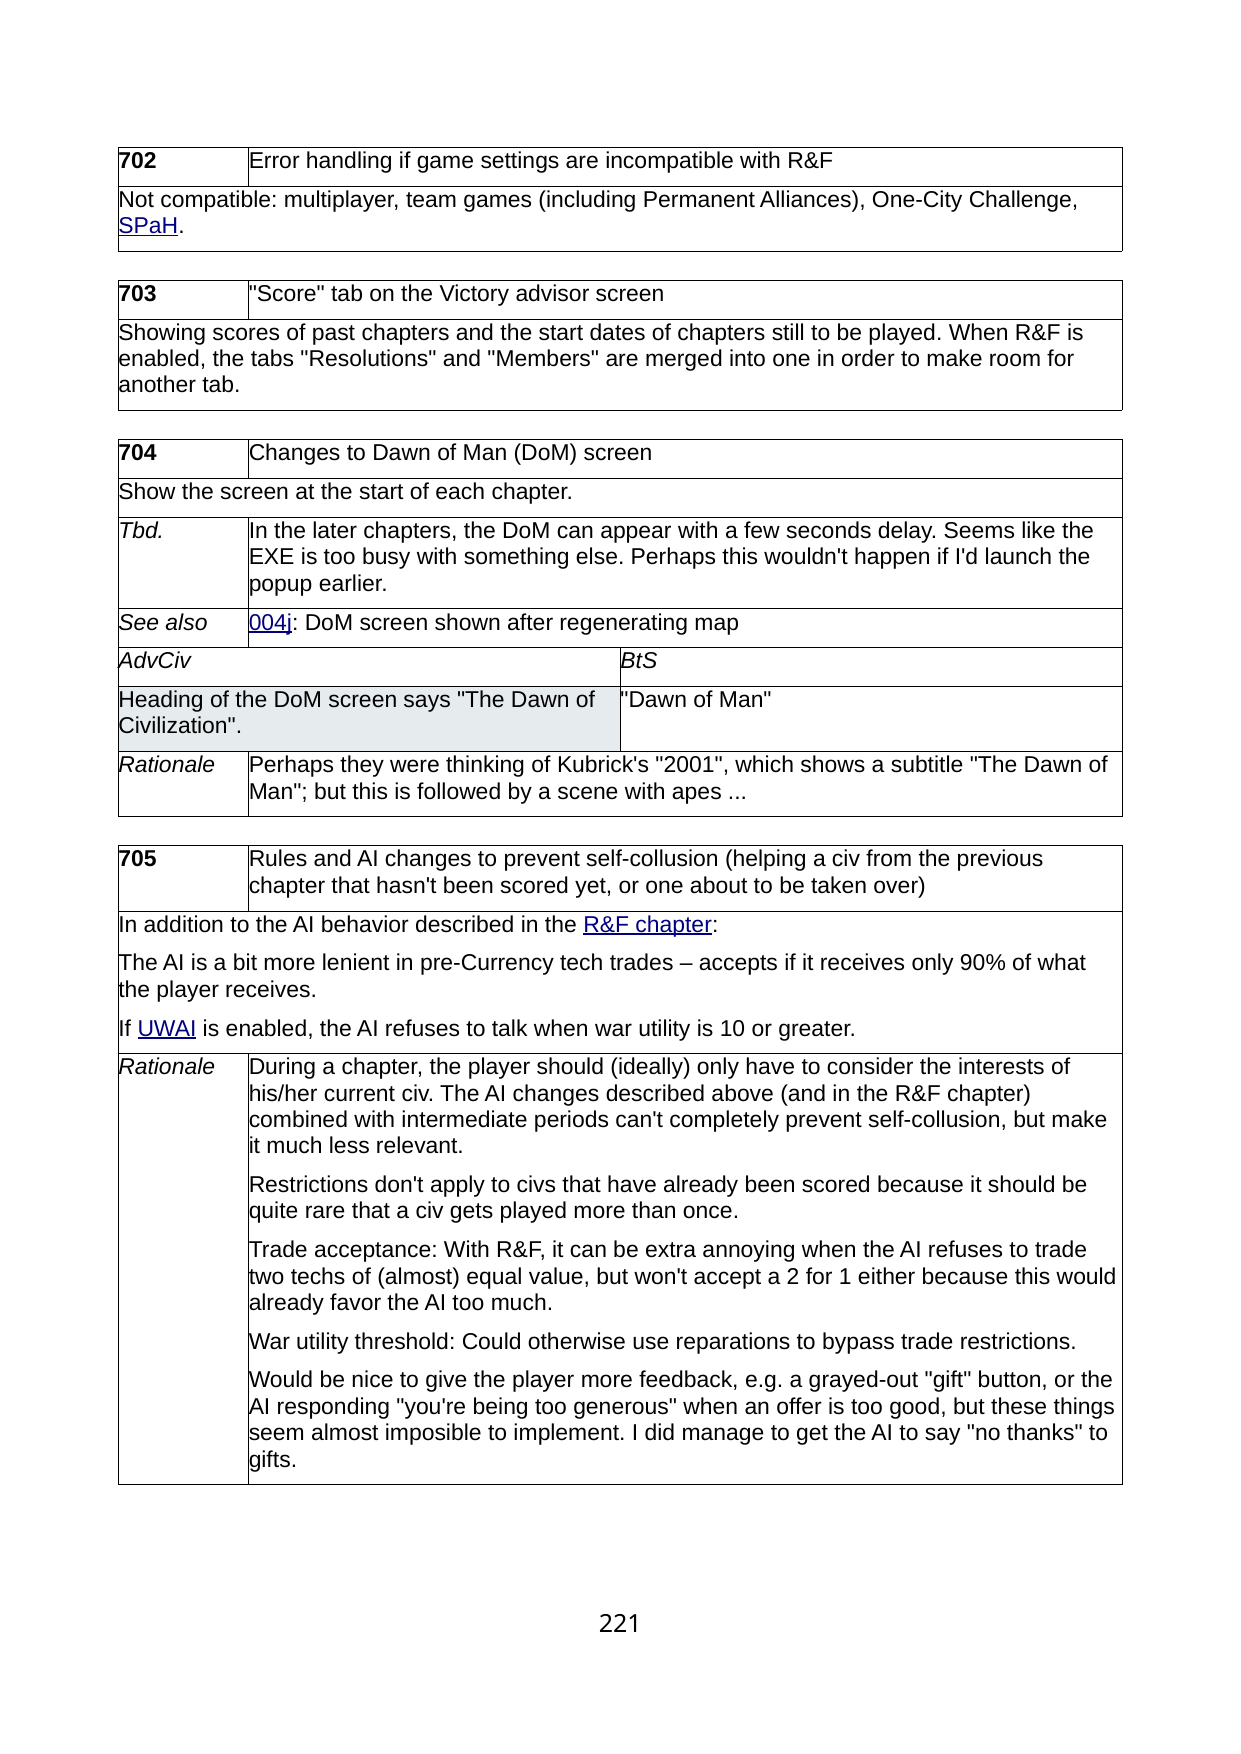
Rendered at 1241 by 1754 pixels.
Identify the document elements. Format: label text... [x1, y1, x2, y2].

table_cell In the later chapters, the DoM can appear with a few seconds delay. Seems like the EXE is too busy with something else. Perhaps this wouldn't happen if I'd launch the popup earlier. [249, 518, 1122, 608]
table_cell "Dawn of Man" [621, 687, 1122, 751]
table_cell Not compatible: multiplayer, team games (including Permanent Alliances), One-City Challenge, SPaH. [119, 187, 1122, 251]
table_cell Rationale [119, 1054, 248, 1484]
table_header 703 [119, 281, 248, 319]
table_cell 004j: DoM screen shown after regenerating map [249, 609, 1122, 647]
table_cell Tbd. [119, 518, 248, 608]
table_cell Rationale [119, 752, 248, 816]
table_header 704 [119, 440, 248, 478]
table_cell Showing scores of past chapters and the start dates of chapters still to be played. When R&F is enabled, the tabs "Resolutions" and "Members" are merged into one in order to make room for another tab. [119, 320, 1122, 410]
table_header Rules and AI changes to prevent self-collusion (helping a civ from the previous chapter that hasn't been scored yet, or one about to be taken over) [249, 846, 1122, 911]
table_cell Perhaps they were thinking of Kubrick's "2001", which shows a subtitle "The Dawn of Man"; but this is followed by a scene with apes ... [249, 752, 1122, 816]
table_header 705 [119, 846, 248, 911]
table_cell During a chapter, the player should (ideally) only have to consider the interests of his/her current civ. The AI changes described above (and in the R&F chapter) combined with intermediate periods can't completely prevent self-collusion, but make it much less relevant. Restrictions don't apply to civs that have already been scored because it should be quite rare that a civ gets played more than once. Trade acceptance: With R&F, it can be extra annoying when the AI refuses to trade two techs of (almost) equal value, but won't accept a 2 for 1 either because this would already favor the AI too much. War utility threshold: Could otherwise use reparations to bypass trade restrictions. Would be nice to give the player more feedback, e.g. a grayed-out "gift" button, or the AI responding "you're being too generous" when an offer is too good, but these things seem almost imposible to implement. I did manage to get the AI to say "no thanks" to gifts. [249, 1054, 1122, 1484]
table_cell Heading of the DoM screen says "The Dawn of Civilization". [119, 687, 620, 751]
table_cell AdvCiv [119, 648, 620, 686]
table_header "Score" tab on the Victory advisor screen [249, 281, 1122, 319]
table_header 702 [119, 148, 248, 186]
table_cell BtS [621, 648, 1122, 686]
table_cell In addition to the AI behavior described in the R&F chapter: The AI is a bit more lenient in pre-Currency tech trades – accepts if it receives only 90% of what the player receives. If UWAI is enabled, the AI refuses to talk when war utility is 10 or greater. [119, 912, 1122, 1053]
table_cell Show the screen at the start of each chapter. [119, 479, 1122, 517]
table_header Error handling if game settings are incompatible with R&F [249, 148, 1122, 186]
table_cell See also [119, 609, 248, 647]
table_header Changes to Dawn of Man (DoM) screen [249, 440, 1122, 478]
